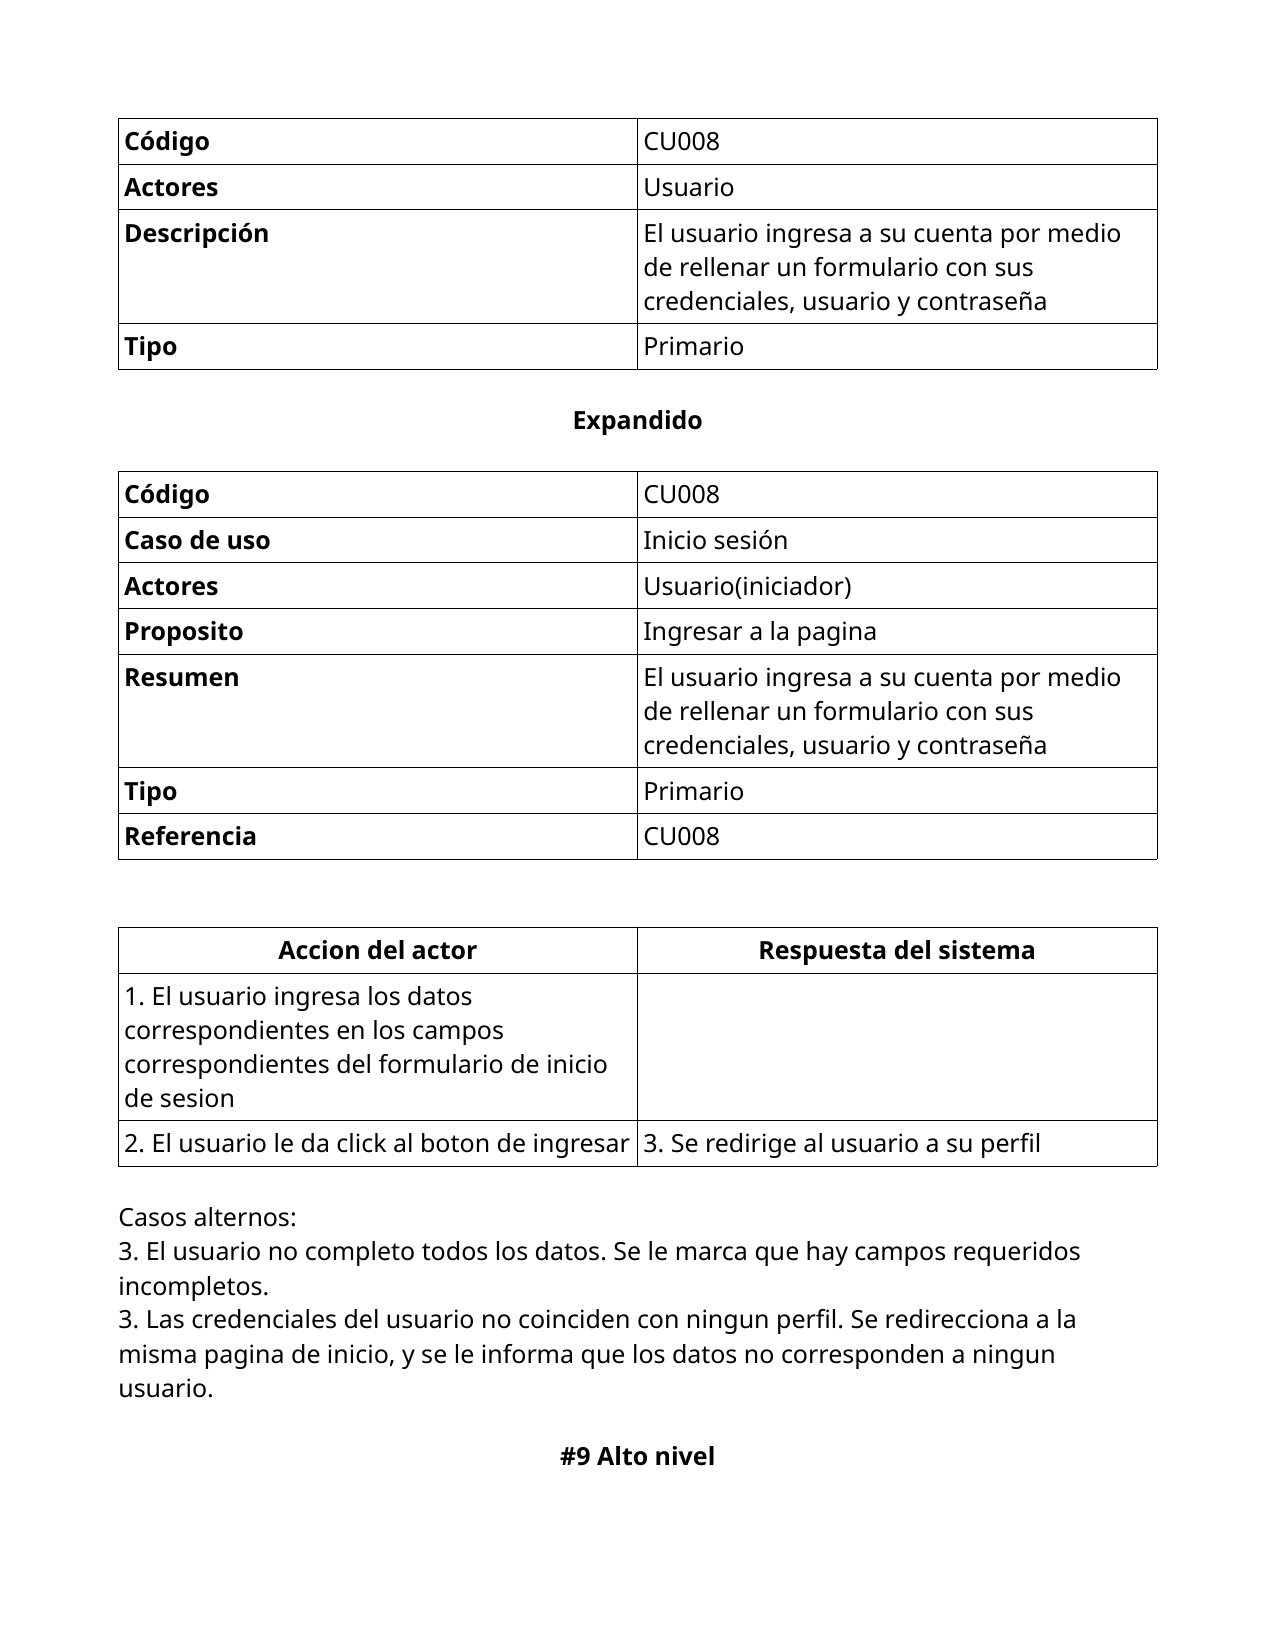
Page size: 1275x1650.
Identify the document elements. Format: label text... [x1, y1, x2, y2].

table_cell Resumen [119, 655, 637, 767]
table_header Respuesta del sistema [638, 928, 1157, 972]
table_cell Tipo [119, 324, 637, 369]
table_cell Referencia [119, 814, 637, 858]
text 3. El usuario no completo todos los datos. Se le marca que hay campos requeridos incompletos. [118, 1234, 1157, 1302]
table_cell El usuario ingresa a su cuenta por medio de rellenar un formulario con sus credenciales, usuario y contraseña [638, 655, 1157, 767]
text Casos alternos: [118, 1200, 1157, 1234]
table_cell Inicio sesión [638, 518, 1157, 562]
table_cell CU008 [638, 814, 1157, 858]
table_cell Ingresar a la pagina [638, 609, 1157, 653]
table_cell Primario [638, 324, 1157, 369]
table_cell El usuario ingresa a su cuenta por medio de rellenar un formulario con sus credenciales, usuario y contraseña [638, 210, 1157, 323]
table_cell [638, 974, 1157, 1120]
table_cell Usuario(iniciador) [638, 563, 1157, 608]
table_cell 2. El usuario le da click al boton de ingresar [119, 1121, 637, 1166]
table_cell Usuario [638, 165, 1157, 209]
table_header Código [119, 472, 637, 517]
table_cell Actores [119, 563, 637, 608]
table_cell Descripción [119, 210, 637, 323]
table_cell Primario [638, 768, 1157, 813]
table_header Accion del actor [119, 928, 637, 972]
table_header CU008 [638, 472, 1157, 517]
table_cell CU008 [638, 119, 1157, 164]
text #9 Alto nivel [118, 1438, 1157, 1472]
table_cell 1. El usuario ingresa los datos correspondientes en los campos correspondientes del formulario de inicio de sesion [119, 974, 637, 1120]
table_cell 3. Se redirige al usuario a su perfil [638, 1121, 1157, 1166]
table_cell Tipo [119, 768, 637, 813]
table_cell Caso de uso [119, 518, 637, 562]
table_cell Proposito [119, 609, 637, 653]
table_cell Código [119, 119, 637, 164]
text 3. Las credenciales del usuario no coinciden con ningun perfil. Se redirecciona a la misma pagina de inicio, y se le informa que los datos no corresponden a ningun usuario. [118, 1302, 1157, 1404]
text Expandido [118, 403, 1157, 437]
table_cell Actores [119, 165, 637, 209]
